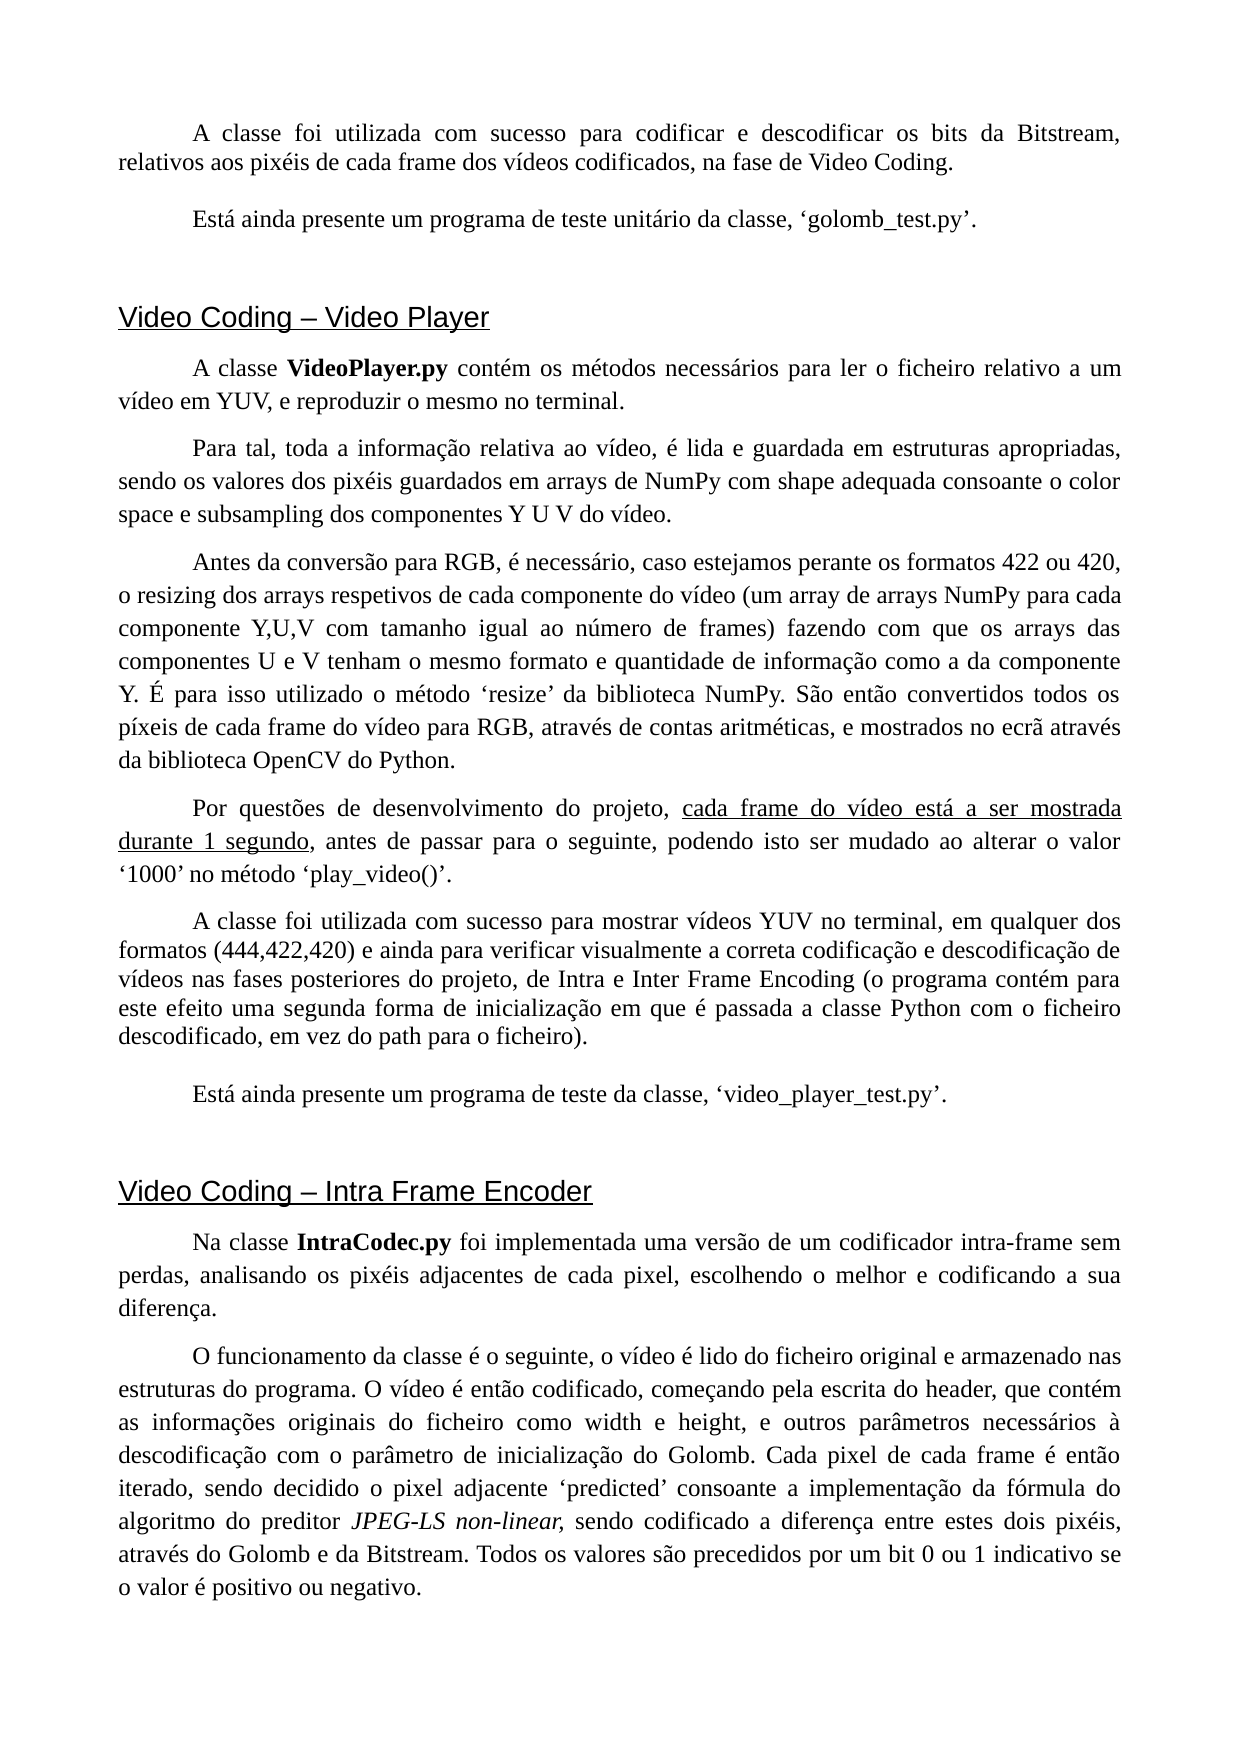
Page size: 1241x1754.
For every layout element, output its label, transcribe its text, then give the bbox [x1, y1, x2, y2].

text A classe VideoPlayer.py contém os métodos necessários para ler o ficheiro relativo a um vídeo em YUV, e reproduzir o mesmo no terminal. [118, 353, 1122, 414]
text A classe foi utilizada com sucesso para mostrar vídeos YUV no terminal, em qualquer dos formatos (444,422,420) e ainda para verificar visualmente a correta codificação e descodificação de vídeos nas fases posteriores do projeto, de Intra e Inter Frame Encoding (o programa contém para este efeito uma segunda forma de inicialização em que é passada a classe Python com o ficheiro descodificado, em vez do path para o ficheiro). [118, 906, 1122, 1050]
text Video Coding – Intra Frame Encoder [118, 1174, 1122, 1208]
text O funcionamento da classe é o seguinte, o vídeo é lido do ficheiro original e armazenado nas estruturas do programa. O vídeo é então codificado, começando pela escrita do header, que contém as informações originais do ficheiro como width e height, e outros parâmetros necessários à descodificação com o parâmetro de inicialização do Golomb. Cada pixel de cada frame é então iterado, sendo decidido o pixel adjacente ‘predicted’ consoante a implementação da fórmula do algoritmo do preditor JPEG-LS non-linear, sendo codificado a diferença entre estes dois pixéis, através do Golomb e da Bitstream. Todos os valores são precedidos por um bit 0 ou 1 indicativo se o valor é positivo ou negativo. [118, 1341, 1122, 1601]
text Antes da conversão para RGB, é necessário, caso estejamos perante os formatos 422 ou 420, o resizing dos arrays respetivos de cada componente do vídeo (um array de arrays NumPy para cada componente Y,U,V com tamanho igual ao número de frames) fazendo com que os arrays das componentes U e V tenham o mesmo formato e quantidade de informação como a da componente Y. É para isso utilizado o método ‘resize’ da biblioteca NumPy. São então convertidos todos os píxeis de cada frame do vídeo para RGB, através de contas aritméticas, e mostrados no ecrã através da biblioteca OpenCV do Python. [118, 547, 1122, 774]
text Está ainda presente um programa de teste da classe, ‘video_player_test.py’. [118, 1079, 1122, 1108]
text A classe foi utilizada com sucesso para codificar e descodificar os bits da Bitstream, relativos aos pixéis de cada frame dos vídeos codificados, na fase de Video Coding. [118, 118, 1122, 176]
text Video Coding – Video Player [118, 299, 1122, 333]
text Para tal, toda a informação relativa ao vídeo, é lida e guardada em estruturas apropriadas, sendo os valores dos pixéis guardados em arrays de NumPy com shape adequada consoante o color space e subsampling dos componentes Y U V do vídeo. [118, 433, 1122, 528]
text Está ainda presente um programa de teste unitário da classe, ‘golomb_test.py’. [118, 204, 1122, 233]
text Na classe IntraCodec.py foi implementada uma versão de um codificador intra-frame sem perdas, analisando os pixéis adjacentes de cada pixel, escolhendo o melhor e codificando a sua diferença. [118, 1227, 1122, 1322]
text Por questões de desenvolvimento do projeto, cada frame do vídeo está a ser mostrada durante 1 segundo, antes de passar para o seguinte, podendo isto ser mudado ao alterar o valor ‘1000’ no método ‘play_video()’. [118, 793, 1122, 887]
